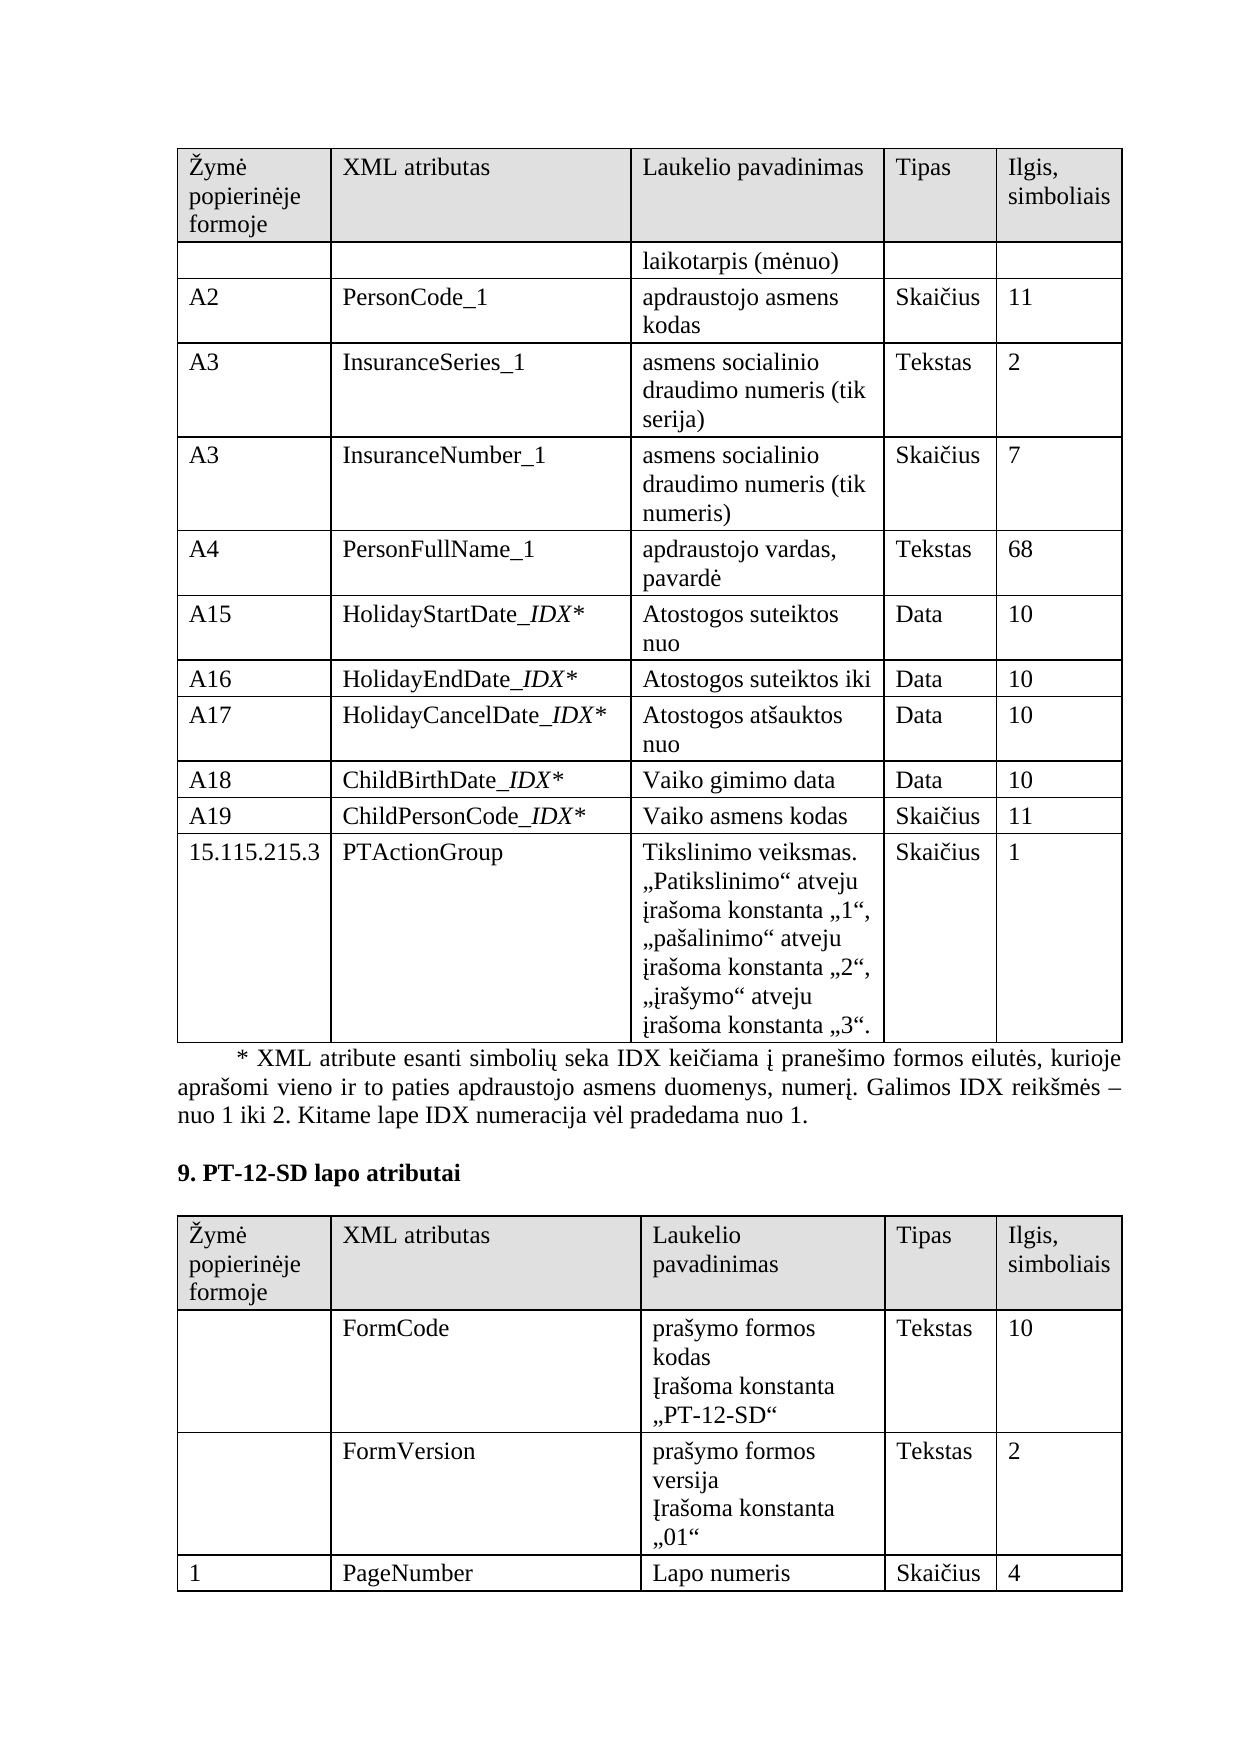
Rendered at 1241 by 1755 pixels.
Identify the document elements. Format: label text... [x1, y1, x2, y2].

table_cell Data [885, 762, 996, 797]
table_cell A3 [178, 438, 330, 529]
table_cell prašymo formos kodas Įrašoma konstanta „PT-12-SD“ [642, 1311, 884, 1431]
table_cell Atostogos atšauktos nuo [632, 697, 883, 760]
table_cell A4 [178, 531, 330, 594]
table_cell HolidayEndDate_IDX* [332, 661, 630, 696]
table_header Laukelio pavadinimas [642, 1217, 884, 1309]
table_cell FormCode [332, 1311, 640, 1431]
table_cell A19 [178, 798, 330, 833]
table_header Žymė popierinėje formoje [178, 1217, 330, 1309]
table_cell asmens socialinio draudimo numeris (tik serija) [632, 344, 883, 436]
table_cell [997, 243, 1121, 277]
table_cell 68 [997, 531, 1121, 594]
table_cell Atostogos suteiktos nuo [632, 596, 883, 659]
table_cell Vaiko asmens kodas [632, 798, 883, 833]
table_cell [178, 243, 330, 277]
table_cell PageNumber [332, 1556, 640, 1590]
table_cell ChildPersonCode_IDX* [332, 798, 630, 833]
table_cell A18 [178, 762, 330, 797]
table_cell Tekstas [886, 1433, 996, 1554]
table_header Ilgis, simboliais [997, 1217, 1121, 1309]
table_header Laukelio pavadinimas [632, 149, 883, 241]
table_cell 10 [997, 596, 1121, 659]
table_cell 15.115.215.3 [178, 834, 330, 1041]
table_cell A2 [178, 279, 330, 342]
table_cell Skaičius [885, 798, 996, 833]
table_header Ilgis, simboliais [997, 149, 1121, 241]
table_cell A15 [178, 596, 330, 659]
table_cell PersonFullName_1 [332, 531, 630, 594]
table_cell A16 [178, 661, 330, 696]
table_cell Tekstas [885, 344, 996, 436]
table_cell Tekstas [886, 1311, 996, 1431]
table_cell A17 [178, 697, 330, 760]
table_cell [332, 243, 630, 277]
table_cell 4 [997, 1556, 1121, 1590]
table_cell PersonCode_1 [332, 279, 630, 342]
table_cell InsuranceSeries_1 [332, 344, 630, 436]
table_cell Skaičius [885, 438, 996, 529]
table_header Tipas [885, 149, 996, 241]
table_cell 10 [997, 1311, 1121, 1431]
table_cell Skaičius [885, 834, 996, 1041]
table_cell Tekstas [885, 531, 996, 594]
table_cell Atostogos suteiktos iki [632, 661, 883, 696]
table_cell 10 [997, 661, 1121, 696]
table_cell [885, 243, 996, 277]
table_cell 11 [997, 798, 1121, 833]
table_cell HolidayStartDate_IDX* [332, 596, 630, 659]
table_cell A3 [178, 344, 330, 436]
table_cell apdraustojo asmens kodas [632, 279, 883, 342]
table_cell PTActionGroup [332, 834, 630, 1041]
table_cell HolidayCancelDate_IDX* [332, 697, 630, 760]
table_cell [178, 1311, 330, 1431]
table_cell InsuranceNumber_1 [332, 438, 630, 529]
table_cell Data [885, 697, 996, 760]
table_cell Vaiko gimimo data [632, 762, 883, 797]
table_cell Data [885, 596, 996, 659]
table_header Žymė popierinėje formoje [178, 149, 330, 241]
table_cell FormVersion [332, 1433, 640, 1554]
table_cell 7 [997, 438, 1121, 529]
table_cell Lapo numeris [642, 1556, 884, 1590]
text * XML atribute esanti simbolių seka IDX keičiama į pranešimo formos eilutės, kurioje aprašomi vieno ir to paties apdraustojo asmens duomenys, numerį. Galimos IDX reikšmės – nuo 1 iki 2. Kitame lape IDX numeracija vėl pradedama nuo 1. [177, 1043, 1122, 1129]
table_cell Data [885, 661, 996, 696]
table_cell prašymo formos versija Įrašoma konstanta „01“ [642, 1433, 884, 1554]
table_cell 2 [997, 344, 1121, 436]
table_cell 11 [997, 279, 1121, 342]
table_header Tipas [886, 1217, 996, 1309]
table_cell apdraustojo vardas, pavardė [632, 531, 883, 594]
table_cell laikotarpis (mėnuo) [632, 243, 883, 277]
table_cell ChildBirthDate_IDX* [332, 762, 630, 797]
table_cell 10 [997, 697, 1121, 760]
table_cell 1 [997, 834, 1121, 1041]
table_cell 2 [997, 1433, 1121, 1554]
table_header XML atributas [332, 1217, 640, 1309]
table_cell 10 [997, 762, 1121, 797]
table_cell asmens socialinio draudimo numeris (tik numeris) [632, 438, 883, 529]
table_header XML atributas [332, 149, 630, 241]
table_cell Tikslinimo veiksmas. „Patikslinimo“ atveju įrašoma konstanta „1“, „pašalinimo“ atveju įrašoma konstanta „2“, „įrašymo“ atveju įrašoma konstanta „3“. [632, 834, 883, 1041]
text 9. PT-12-SD lapo atributai [177, 1158, 1122, 1187]
table_cell Skaičius [886, 1556, 996, 1590]
table_cell 1 [178, 1556, 330, 1590]
table_cell [178, 1433, 330, 1554]
table_cell Skaičius [885, 279, 996, 342]
